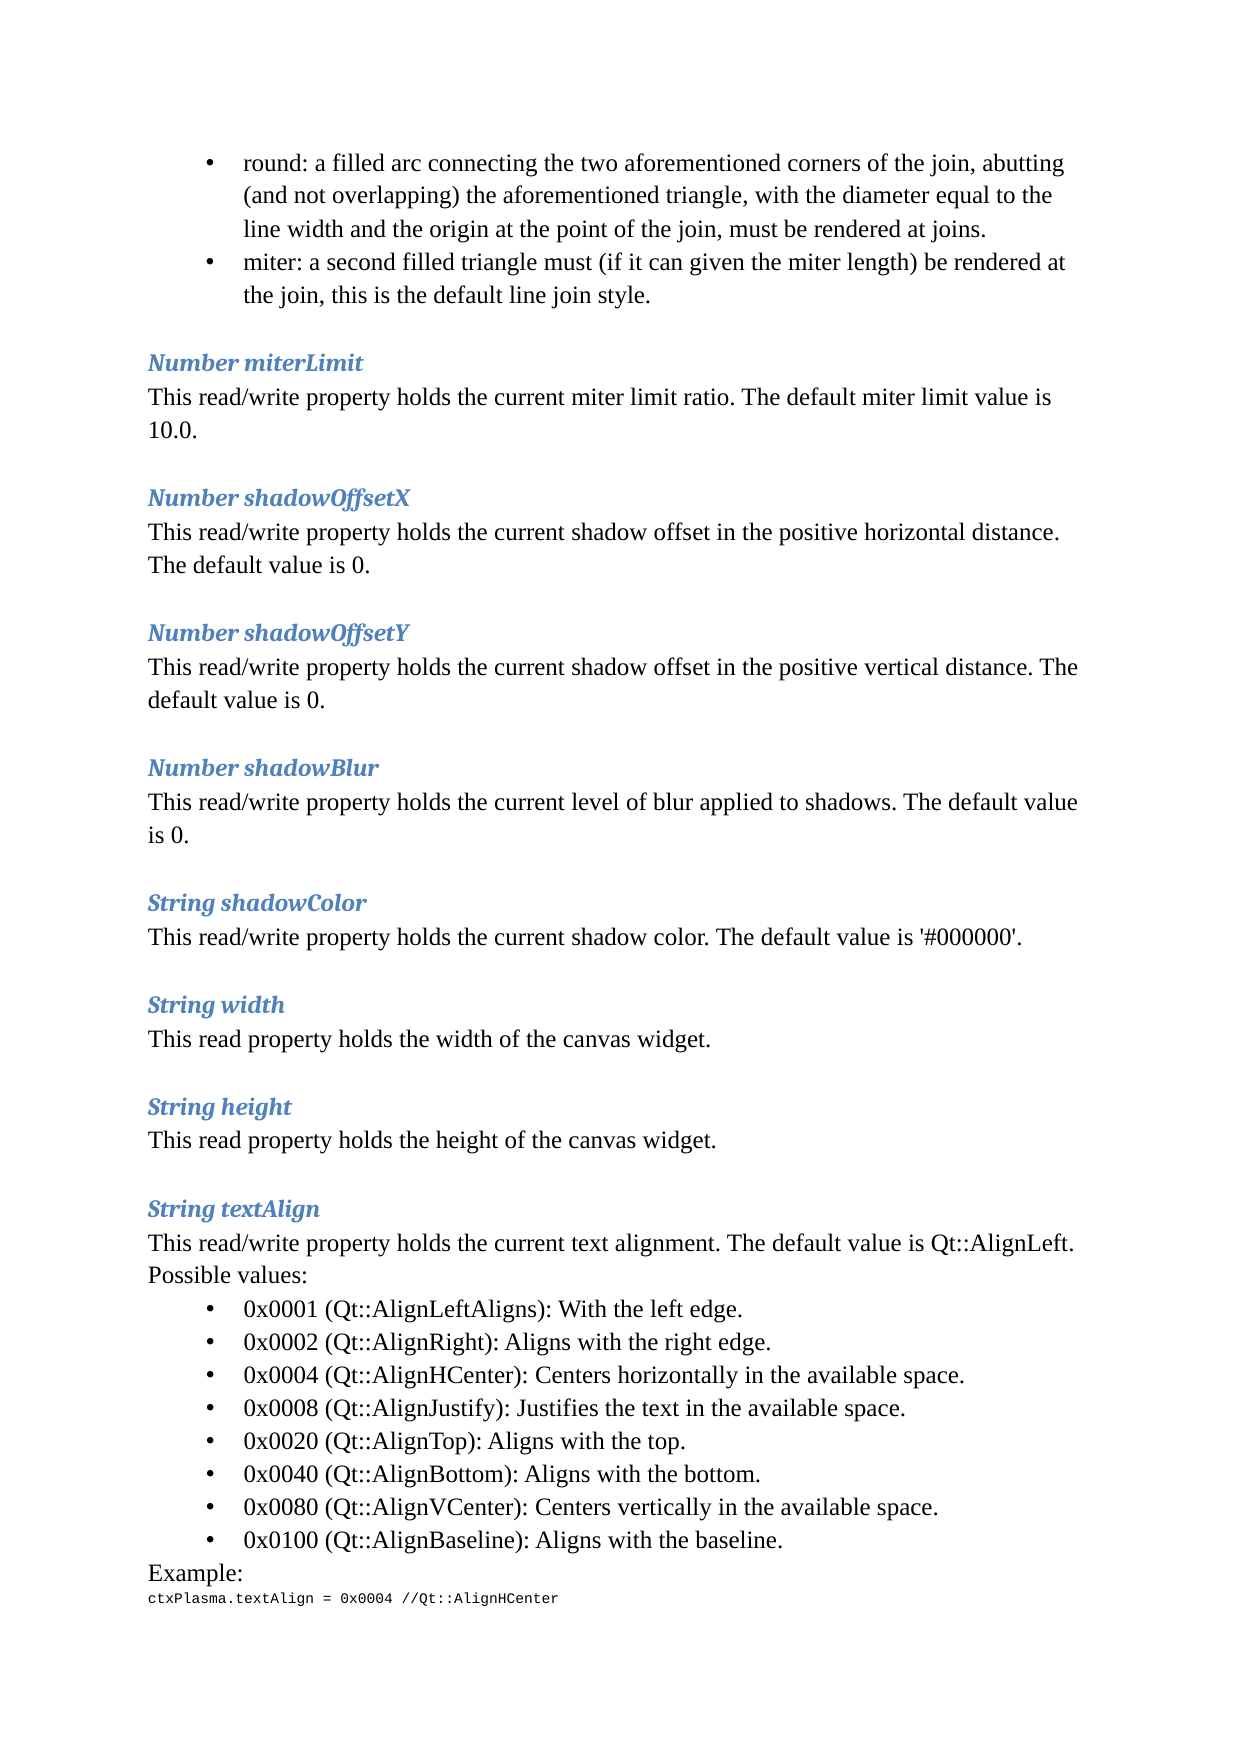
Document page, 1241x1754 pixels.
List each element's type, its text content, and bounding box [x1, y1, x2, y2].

text This read property holds the width of the canvas widget. [148, 1024, 1093, 1052]
list 0x0004 (Qt::AlignHCenter): Centers horizontally in the available space. [206, 1360, 1093, 1388]
subtitle Number miterLimit [148, 349, 1093, 377]
list 0x0020 (Qt::AlignTop): Aligns with the top. [206, 1426, 1093, 1454]
subtitle String textAlign [148, 1194, 1093, 1223]
text This read/write property holds the current shadow color. The default value is '#000000'. [148, 922, 1093, 950]
text Possible values: [148, 1261, 1093, 1289]
text This read/write property holds the current level of blur applied to shadows. The default value is 0. [148, 787, 1093, 848]
subtitle String width [148, 991, 1093, 1019]
list round: a filled arc connecting the two aforementioned corners of the join, abutting (and not overlapping) the aforementioned triangle, with the diameter equal to the line width and the origin at the point of the join, must be rendered at joins. [206, 148, 1093, 242]
text This read property holds the height of the canvas widget. [148, 1126, 1093, 1154]
text This read/write property holds the current shadow offset in the positive horizontal distance. The default value is 0. [148, 517, 1093, 578]
list miter: a second filled triangle must (if it can given the miter length) be rendered at the join, this is the default line join style. [206, 247, 1093, 308]
subtitle String shadowColor [148, 889, 1093, 917]
list 0x0100 (Qt::AlignBaseline): Aligns with the baseline. [206, 1525, 1093, 1553]
list 0x0001 (Qt::AlignLeftAligns): With the left edge. [206, 1294, 1093, 1322]
subtitle Number shadowBlur [148, 754, 1093, 782]
text This read/write property holds the current text alignment. The default value is Qt::AlignLeft. [148, 1228, 1093, 1256]
list 0x0008 (Qt::AlignJustify): Justifies the text in the available space. [206, 1393, 1093, 1421]
subtitle Number shadowOffsetY [148, 619, 1093, 647]
text This read/write property holds the current shadow offset in the positive vertical distance. The default value is 0. [148, 652, 1093, 713]
subtitle Number shadowOffsetX [148, 484, 1093, 512]
text ctxPlasma.textAlign = 0x0004 //Qt::AlignHCenter [148, 1591, 1093, 1607]
text Example: [148, 1558, 1093, 1587]
subtitle String height [148, 1093, 1093, 1121]
list 0x0040 (Qt::AlignBottom): Aligns with the bottom. [206, 1459, 1093, 1487]
list 0x0080 (Qt::AlignVCenter): Centers vertically in the available space. [206, 1492, 1093, 1521]
text This read/write property holds the current miter limit ratio. The default miter limit value is 10.0. [148, 382, 1093, 443]
list 0x0002 (Qt::AlignRight): Aligns with the right edge. [206, 1327, 1093, 1355]
